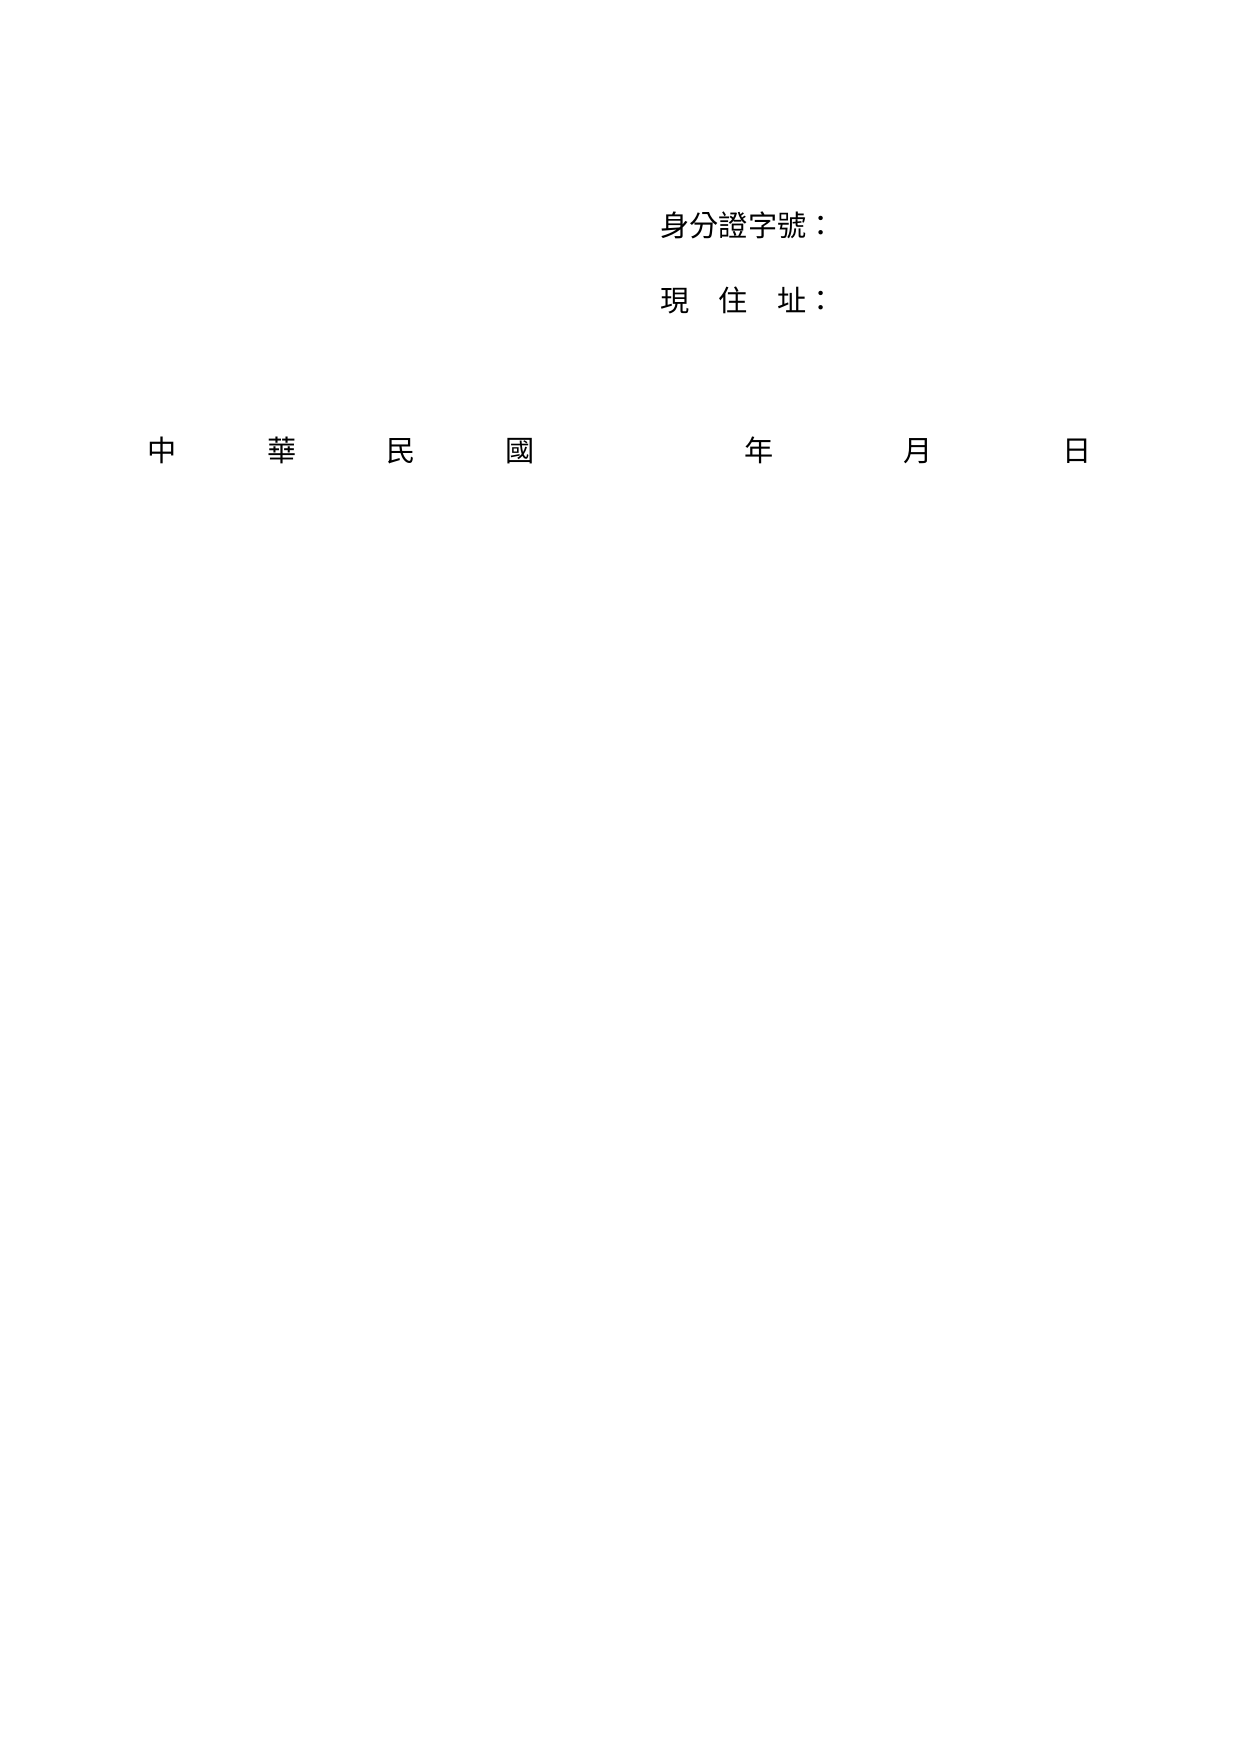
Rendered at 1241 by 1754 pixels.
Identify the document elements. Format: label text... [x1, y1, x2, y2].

text 現 住 址： [660, 261, 1092, 336]
text 身分證字號： [660, 186, 1092, 261]
text 中 華 民 國 年 月 日 [148, 411, 1092, 486]
